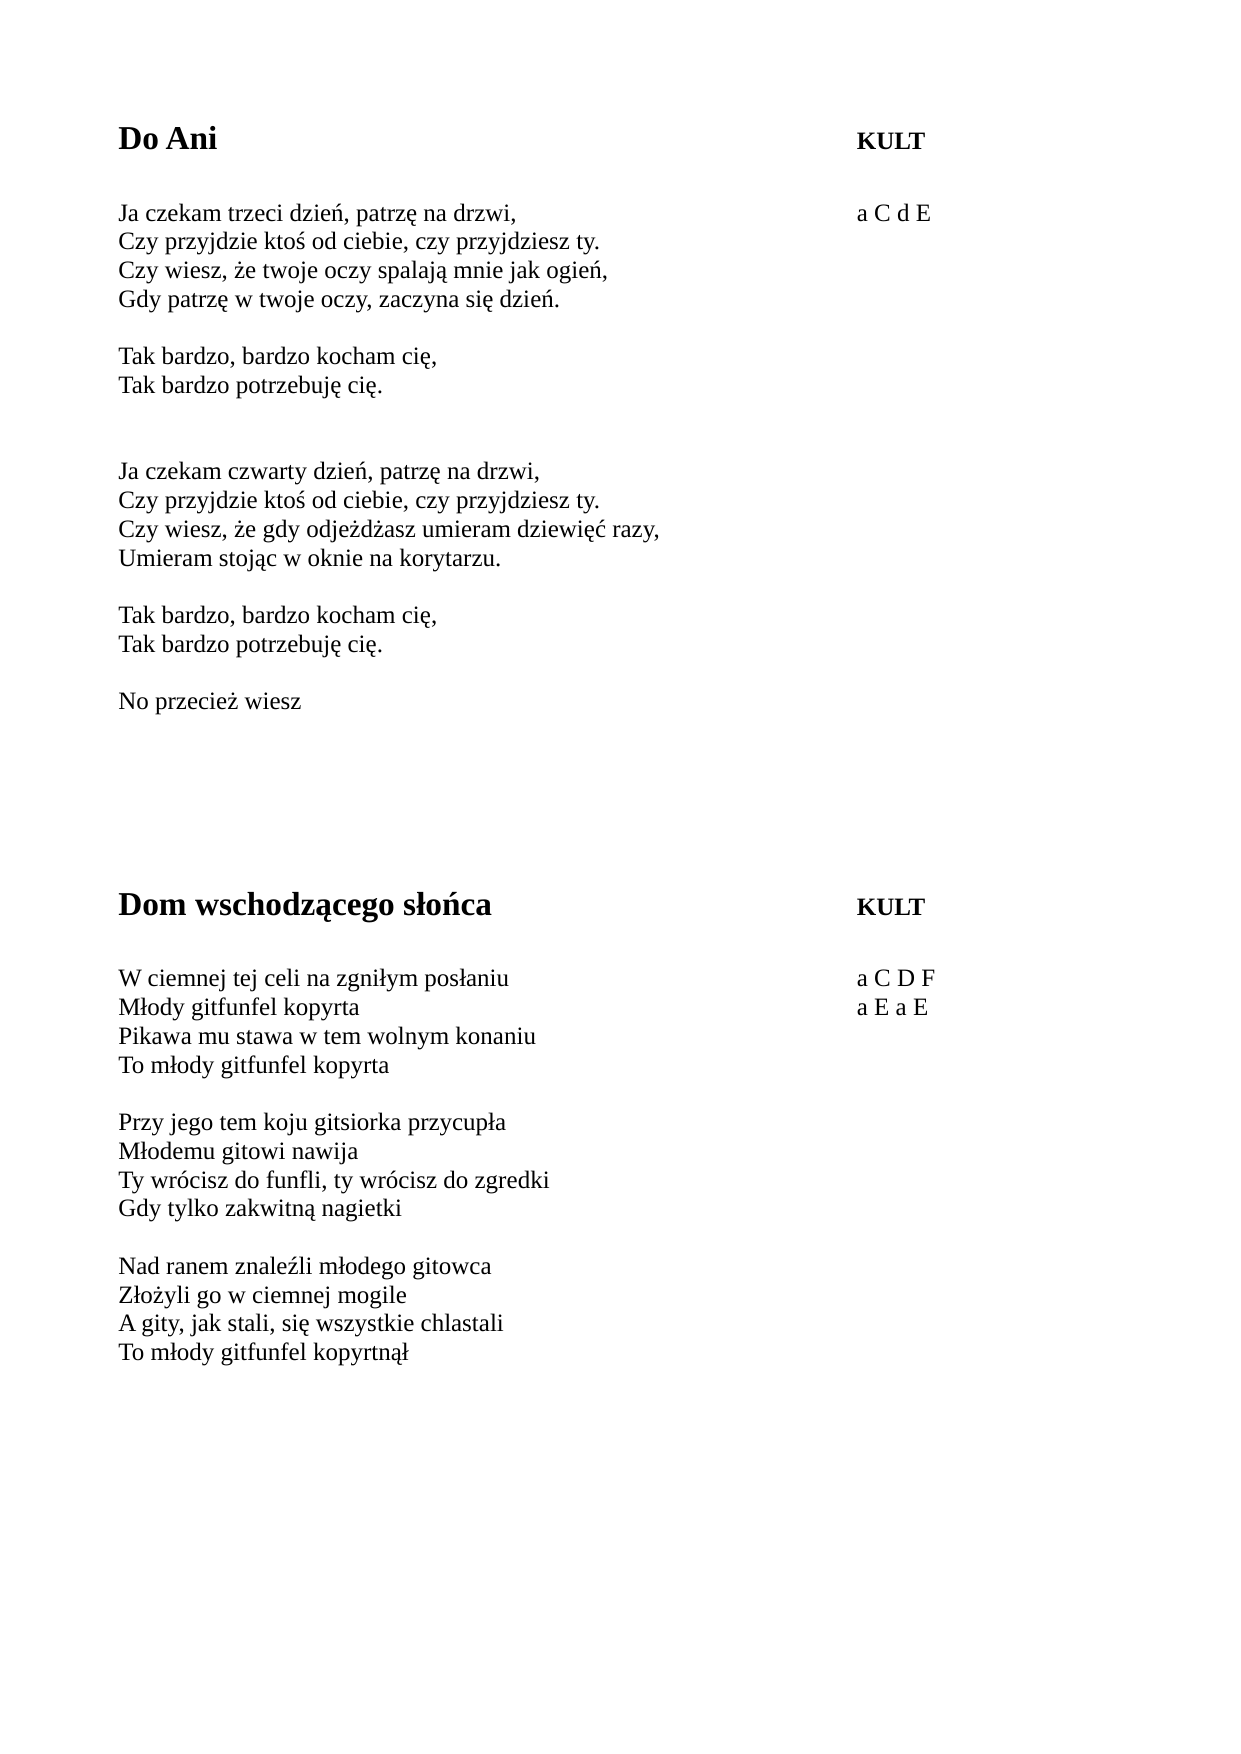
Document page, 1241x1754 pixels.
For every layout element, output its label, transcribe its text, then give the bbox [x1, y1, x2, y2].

text Tak bardzo potrzebuję cię. [118, 629, 1122, 658]
text Czy wiesz, że gdy odjeżdżasz umieram dziewięć razy, [118, 514, 1122, 543]
text No przecież wiesz [118, 686, 1122, 715]
text To młody gitfunfel kopyrtnął [118, 1337, 1122, 1366]
text Młody gitfunfel kopyrta a E a E [118, 992, 1122, 1021]
text Tak bardzo, bardzo kocham cię, [118, 341, 1122, 370]
text Złożyli go w ciemnej mogile [118, 1280, 1122, 1308]
text Umieram stojąc w oknie na korytarzu. [118, 543, 1122, 571]
text Nad ranem znaleźli młodego gitowca [118, 1251, 1122, 1280]
text Ty wrócisz do funfli, ty wrócisz do zgredki [118, 1165, 1122, 1193]
text Ja czekam czwarty dzień, patrzę na drzwi, [118, 456, 1122, 485]
text W ciemnej tej celi na zgniłym posłaniu a C D F [118, 963, 1122, 992]
text A gity, jak stali, się wszystkie chlastali [118, 1308, 1122, 1337]
text Czy wiesz, że twoje oczy spalają mnie jak ogień, [118, 255, 1122, 284]
text Pikawa mu stawa w tem wolnym konaniu [118, 1021, 1122, 1050]
text Przy jego tem koju gitsiorka przycupła [118, 1107, 1122, 1136]
text Tak bardzo, bardzo kocham cię, [118, 600, 1122, 629]
subtitle Dom wschodzącego słońca KULT [118, 884, 1122, 922]
text Ja czekam trzeci dzień, patrzę na drzwi, a C d E [118, 198, 1122, 226]
text Gdy tylko zakwitną nagietki [118, 1193, 1122, 1222]
text To młody gitfunfel kopyrta [118, 1050, 1122, 1078]
text Tak bardzo potrzebuję cię. [118, 370, 1122, 399]
text Czy przyjdzie ktoś od ciebie, czy przyjdziesz ty. [118, 226, 1122, 255]
text Czy przyjdzie ktoś od ciebie, czy przyjdziesz ty. [118, 485, 1122, 514]
subtitle Do Ani KULT [118, 118, 1122, 156]
text Gdy patrzę w twoje oczy, zaczyna się dzień. [118, 284, 1122, 313]
text Młodemu gitowi nawija [118, 1136, 1122, 1165]
